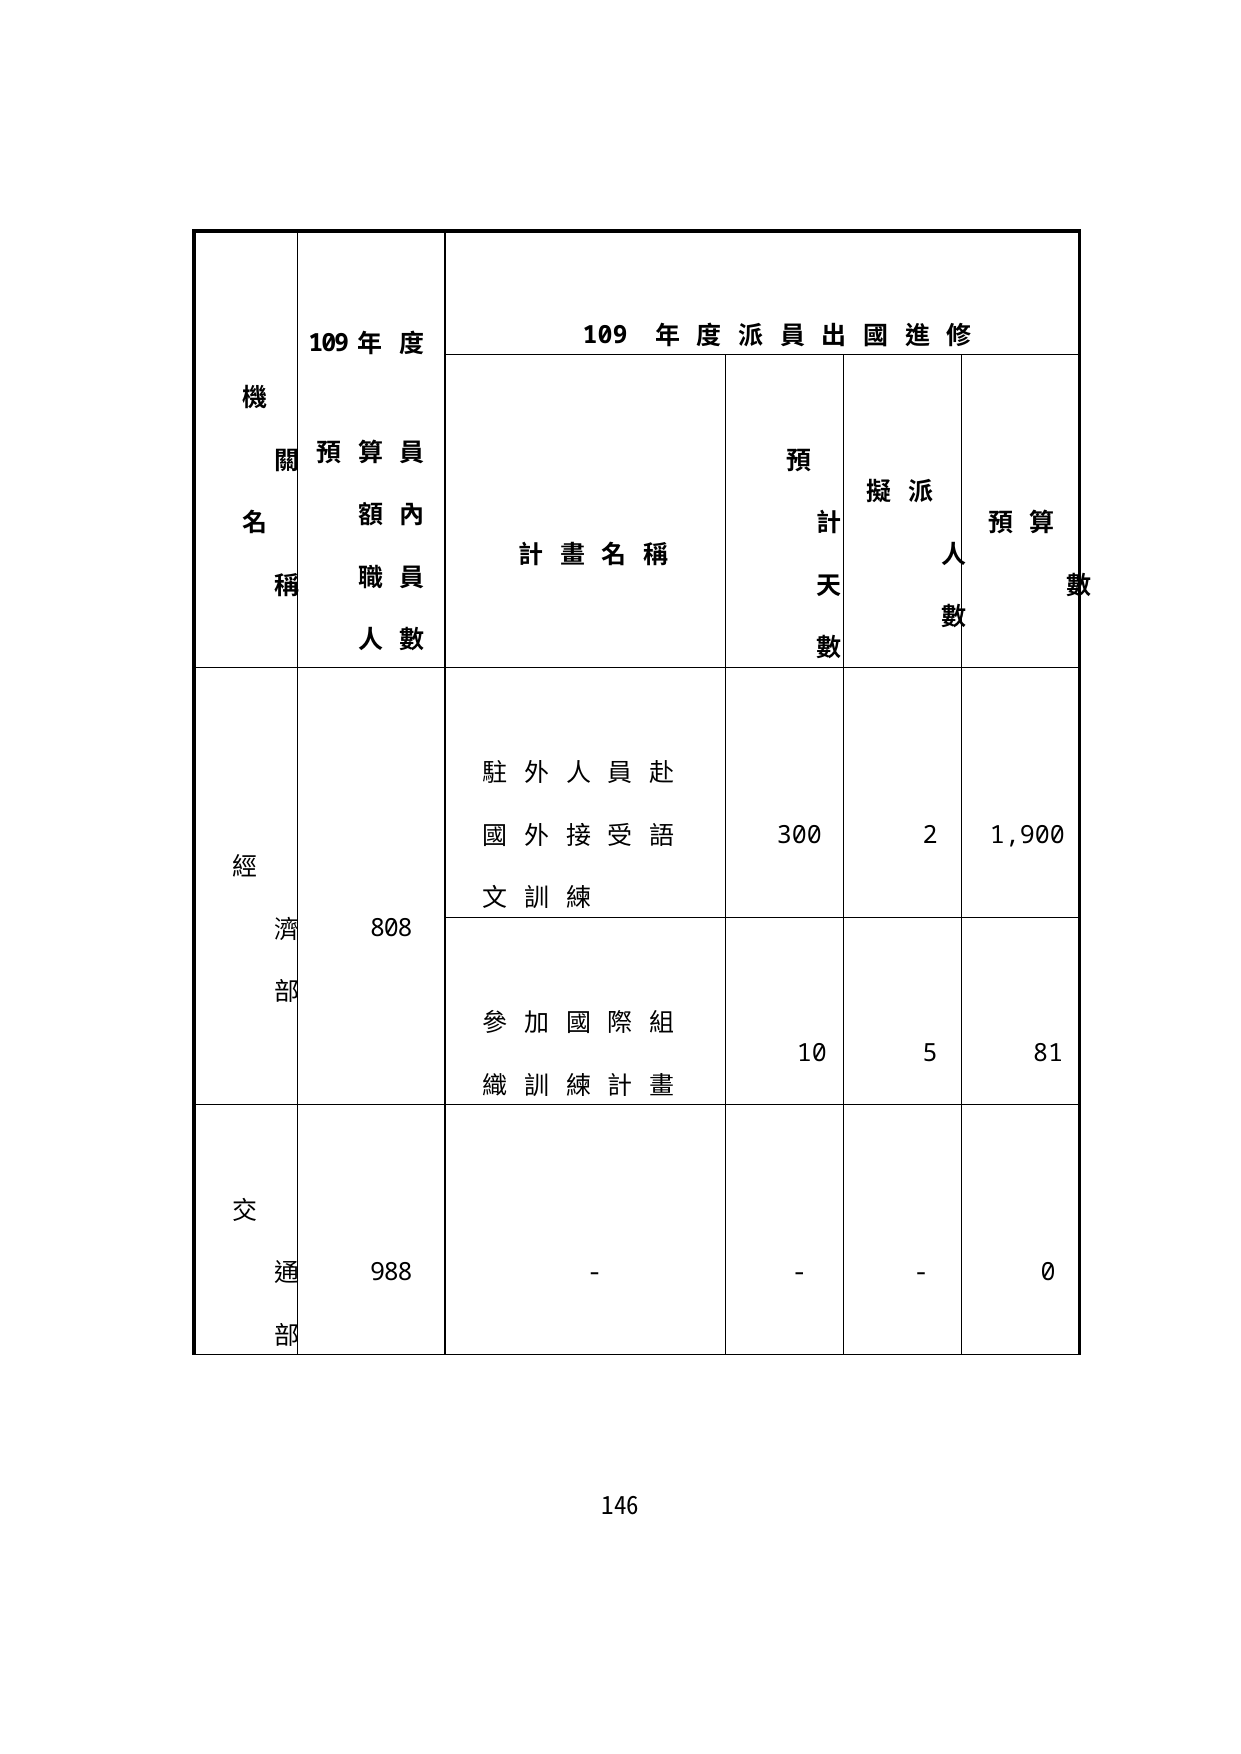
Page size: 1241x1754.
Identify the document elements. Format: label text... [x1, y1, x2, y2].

table_cell 988 [298, 1105, 444, 1354]
table_cell - [844, 1105, 961, 1354]
table_cell 300 [726, 668, 843, 917]
table_header 109年度 預算員額內職員人數 [298, 233, 444, 667]
table_cell 5 [844, 918, 961, 1104]
table_cell - [726, 1105, 843, 1354]
table_cell 1,900 [962, 668, 1078, 917]
table_cell 參加國際組織訓練計畫 [446, 918, 725, 1104]
table_header 機關 名稱 [196, 233, 297, 667]
table_cell - [446, 1105, 725, 1354]
table_cell 808 [298, 668, 444, 1104]
table_cell 經濟部 [196, 668, 297, 1104]
table_cell 駐外人員赴國外接受語文訓練 [446, 668, 725, 917]
table_cell 81 [962, 918, 1078, 1104]
table_cell 交通部 [196, 1105, 297, 1354]
table_cell 預算數 [962, 355, 1078, 667]
table_cell 2 [844, 668, 961, 917]
table_cell 10 [726, 918, 843, 1104]
table_cell 擬派人數 [844, 355, 961, 667]
table_header 109年度派員出國進修 [446, 233, 1078, 354]
table_cell 計畫名稱 [446, 355, 725, 667]
table_cell 0 [962, 1105, 1078, 1354]
table_cell 預計天數 [726, 355, 843, 667]
